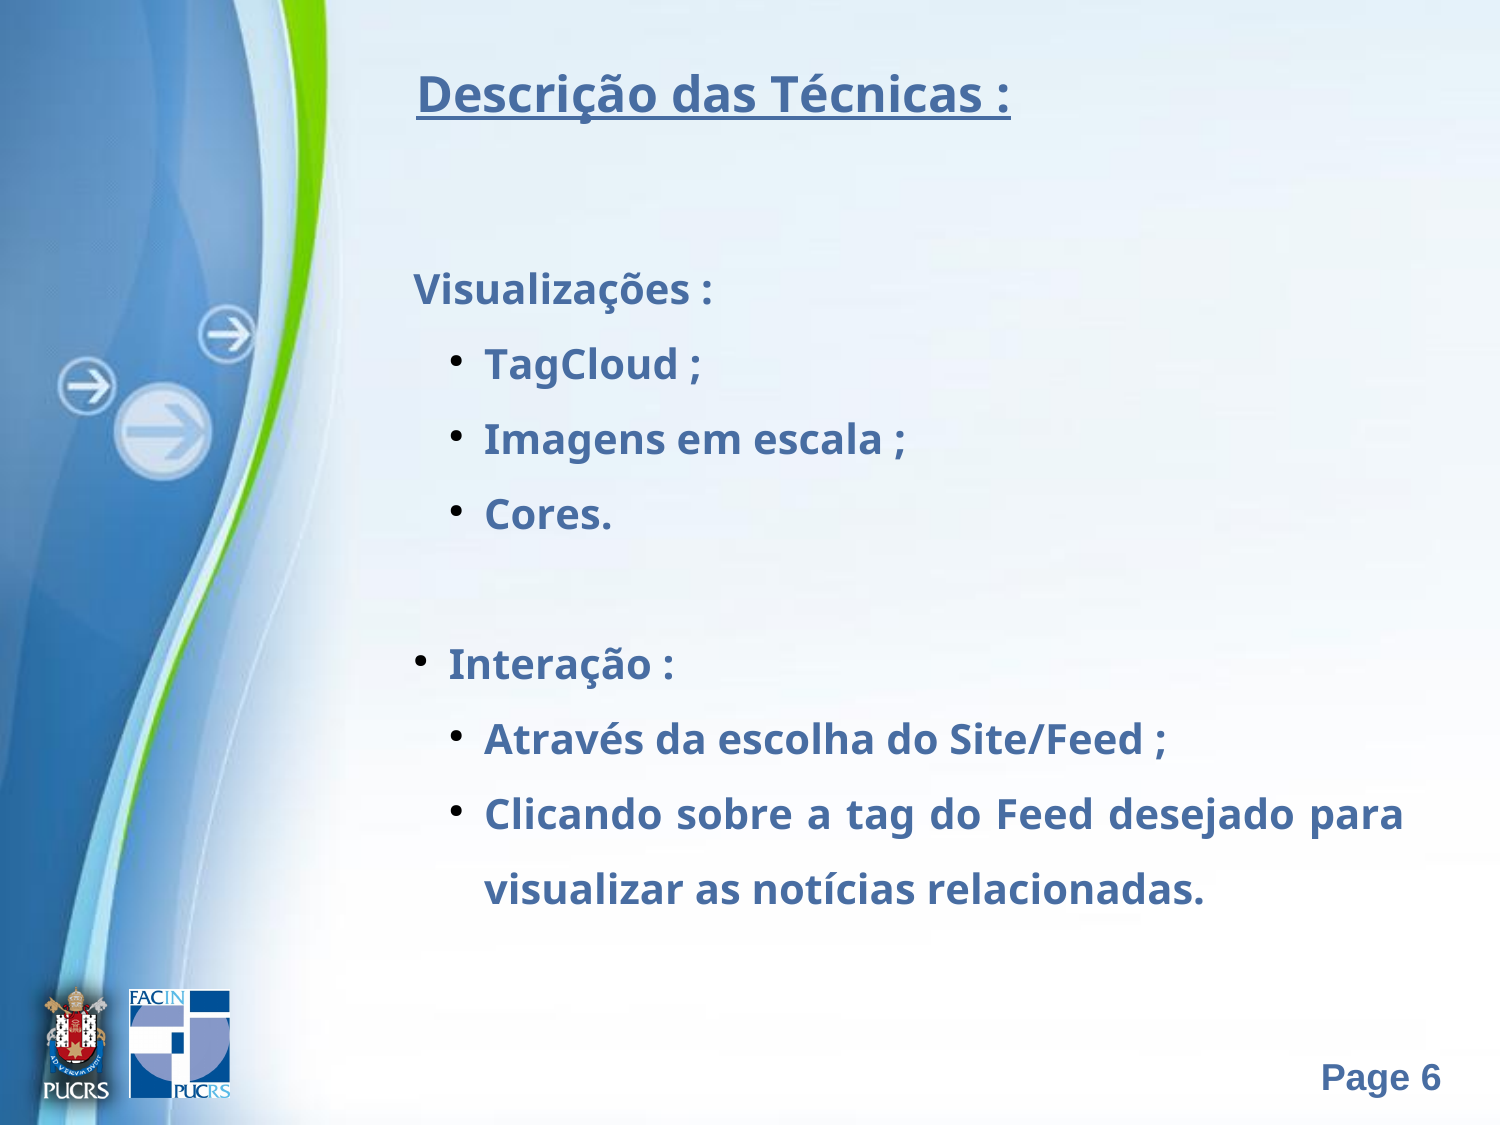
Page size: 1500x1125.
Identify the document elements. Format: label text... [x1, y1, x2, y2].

picture [0, 0, 1500, 1125]
text_box Visualizações : TagCloud ; Imagens em escala ; Cores. Interação : Através da escolha do Site/Feed ; Clicando sobre a tag do Feed desejado para visualizar as notícias relacionadas. [383, 207, 1436, 917]
text_box Descrição das Técnicas : [401, 54, 1027, 130]
